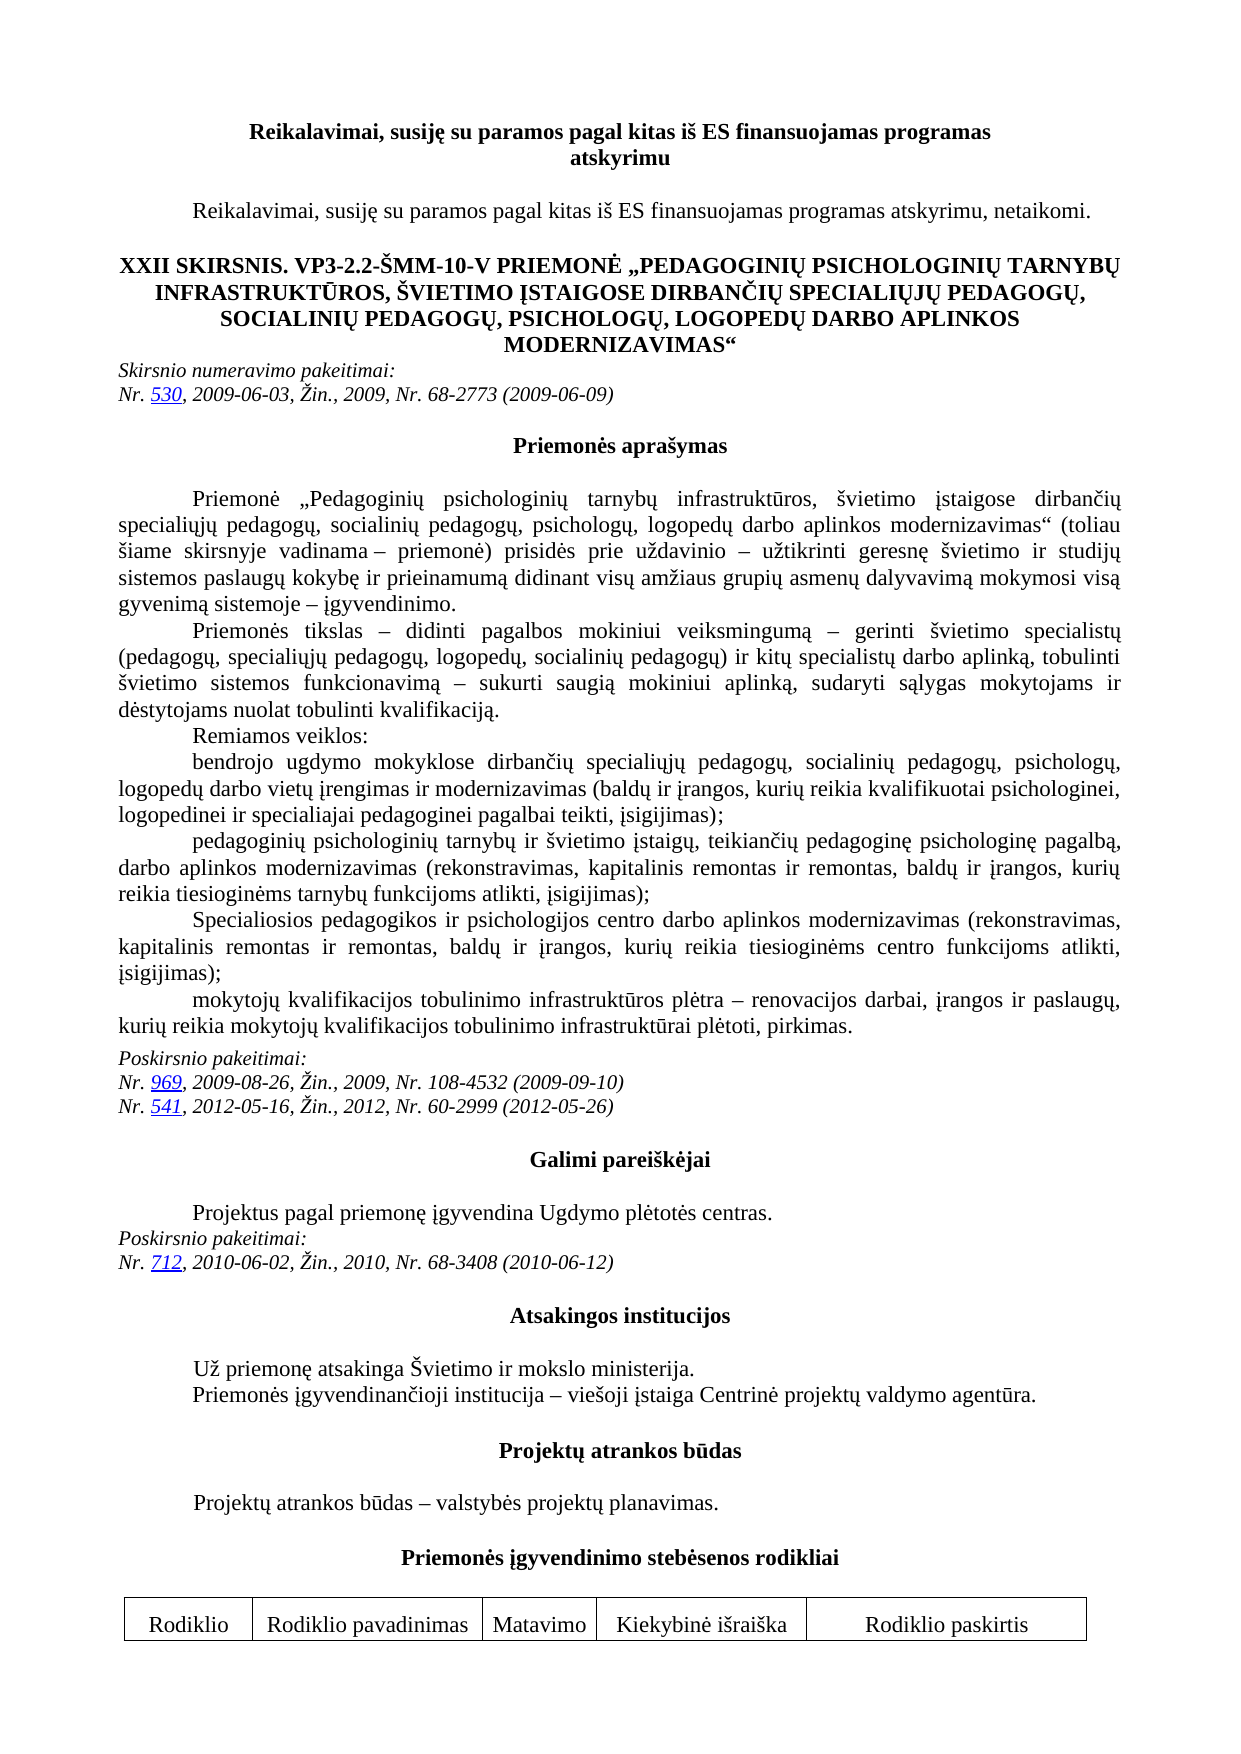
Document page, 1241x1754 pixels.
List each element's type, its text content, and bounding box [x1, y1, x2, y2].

table_header Kiekybinė išraiška [597, 1598, 806, 1640]
table_header Rodiklio pavadinimas [253, 1598, 482, 1640]
text Nr. 969, 2009-08-26, Žin., 2009, Nr. 108-4532 (2009-09-10) [118, 1070, 1122, 1094]
text Priemonė „Pedagoginių psichologinių tarnybų infrastruktūros, švietimo įstaigose dirbančių specialiųjų pedagogų, socialinių pedagogų, psichologų, logopedų darbo aplinkos modernizavimas“ (toliau šiame skirsnyje vadinama – priemonė) prisidės prie uždavinio – užtikrinti geresnę švietimo ir studijų sistemos paslaugų kokybę ir prieinamumą didinant visų amžiaus grupių asmenų dalyvavimą mokymosi visą gyvenimą sistemoje – įgyvendinimo. [118, 485, 1122, 617]
text mokytojų kvalifikacijos tobulinimo infrastruktūros plėtra – renovacijos darbai, įrangos ir paslaugų, kurių reikia mokytojų kvalifikacijos tobulinimo infrastruktūrai plėtoti, pirkimas. [118, 986, 1122, 1038]
text Poskirsnio pakeitimai: [118, 1046, 1122, 1070]
text Reikalavimai, susiję su paramos pagal kitas iš ES finansuojamas programas atskyrimu, netaikomi. [118, 197, 1122, 223]
text Nr. 541, 2012-05-16, Žin., 2012, Nr. 60-2999 (2012-05-26) [118, 1094, 1122, 1118]
table_header Rodiklio paskirtis [807, 1598, 1086, 1640]
text XXII SKIRSNIS. VP3-2.2-ŠMM-10-V PRIEMONĖ „PEDAGOGINIŲ PSICHOLOGINIŲ TARNYBŲ INFRASTRUKTŪROS, ŠVIETIMO ĮSTAIGOSE DIRBANČIŲ SPECIALIŲJŲ PEDAGOGŲ, SOCIALINIŲ PEDAGOGŲ, PSICHOLOGŲ, LOGOPEDŲ DARBO APLINKOS MODERNIZAVIMAS“ [118, 252, 1122, 358]
text Projektų atrankos būdas [118, 1437, 1122, 1463]
text Specialiosios pedagogikos ir psichologijos centro darbo aplinkos modernizavimas (rekonstravimas, kapitalinis remontas ir remontas, baldų ir įrangos, kurių reikia tiesioginėms centro funkcijoms atlikti, įsigijimas); [118, 907, 1122, 986]
text Remiamos veiklos: [118, 722, 1122, 748]
table_header Matavimo [483, 1598, 596, 1640]
text Už priemonę atsakinga Švietimo ir mokslo ministerija. [118, 1355, 1122, 1382]
text bendrojo ugdymo mokyklose dirbančių specialiųjų pedagogų, socialinių pedagogų, psichologų, logopedų darbo vietų įrengimas ir modernizavimas (baldų ir įrangos, kurių reikia kvalifikuotai psichologinei, logopedinei ir specialiajai pedagoginei pagalbai teikti, įsigijimas); [118, 748, 1122, 827]
text Priemonės įgyvendinančioji institucija – viešoji įstaiga Centrinė projektų valdymo agentūra. [118, 1382, 1122, 1408]
text Atsakingos institucijos [118, 1302, 1122, 1329]
text Priemonės įgyvendinimo stebėsenos rodikliai [118, 1544, 1122, 1571]
text pedagoginių psichologinių tarnybų ir švietimo įstaigų, teikiančių pedagoginę psichologinę pagalbą, darbo aplinkos modernizavimas (rekonstravimas, kapitalinis remontas ir remontas, baldų ir įrangos, kurių reikia tiesioginėms tarnybų funkcijoms atlikti, įsigijimas); [118, 827, 1122, 907]
text Priemonės tikslas – didinti pagalbos mokiniui veiksmingumą – gerinti švietimo specialistų (pedagogų, specialiųjų pedagogų, logopedų, socialinių pedagogų) ir kitų specialistų darbo aplinką, tobulinti švietimo sistemos funkcionavimą – sukurti saugią mokiniui aplinką, sudaryti sąlygas mokytojams ir dėstytojams nuolat tobulinti kvalifikaciją. [118, 617, 1122, 722]
text Nr. 530, 2009-06-03, Žin., 2009, Nr. 68-2773 (2009-06-09) [118, 382, 1122, 406]
text Skirsnio numeravimo pakeitimai: [118, 358, 1122, 382]
text Galimi pareiškėjai [118, 1147, 1122, 1173]
text Nr. 712, 2010-06-02, Žin., 2010, Nr. 68-3408 (2010-06-12) [118, 1250, 1122, 1274]
text Reikalavimai, susiję su paramos pagal kitas iš ES finansuojamas programas atskyrimu [118, 118, 1122, 171]
text Priemonės aprašymas [118, 432, 1122, 458]
text Projektus pagal priemonę įgyvendina Ugdymo plėtotės centras. [118, 1199, 1122, 1226]
table_header Rodiklio [125, 1598, 252, 1640]
text Poskirsnio pakeitimai: [118, 1226, 1122, 1250]
text Projektų atrankos būdas – valstybės projektų planavimas. [156, 1489, 1122, 1516]
